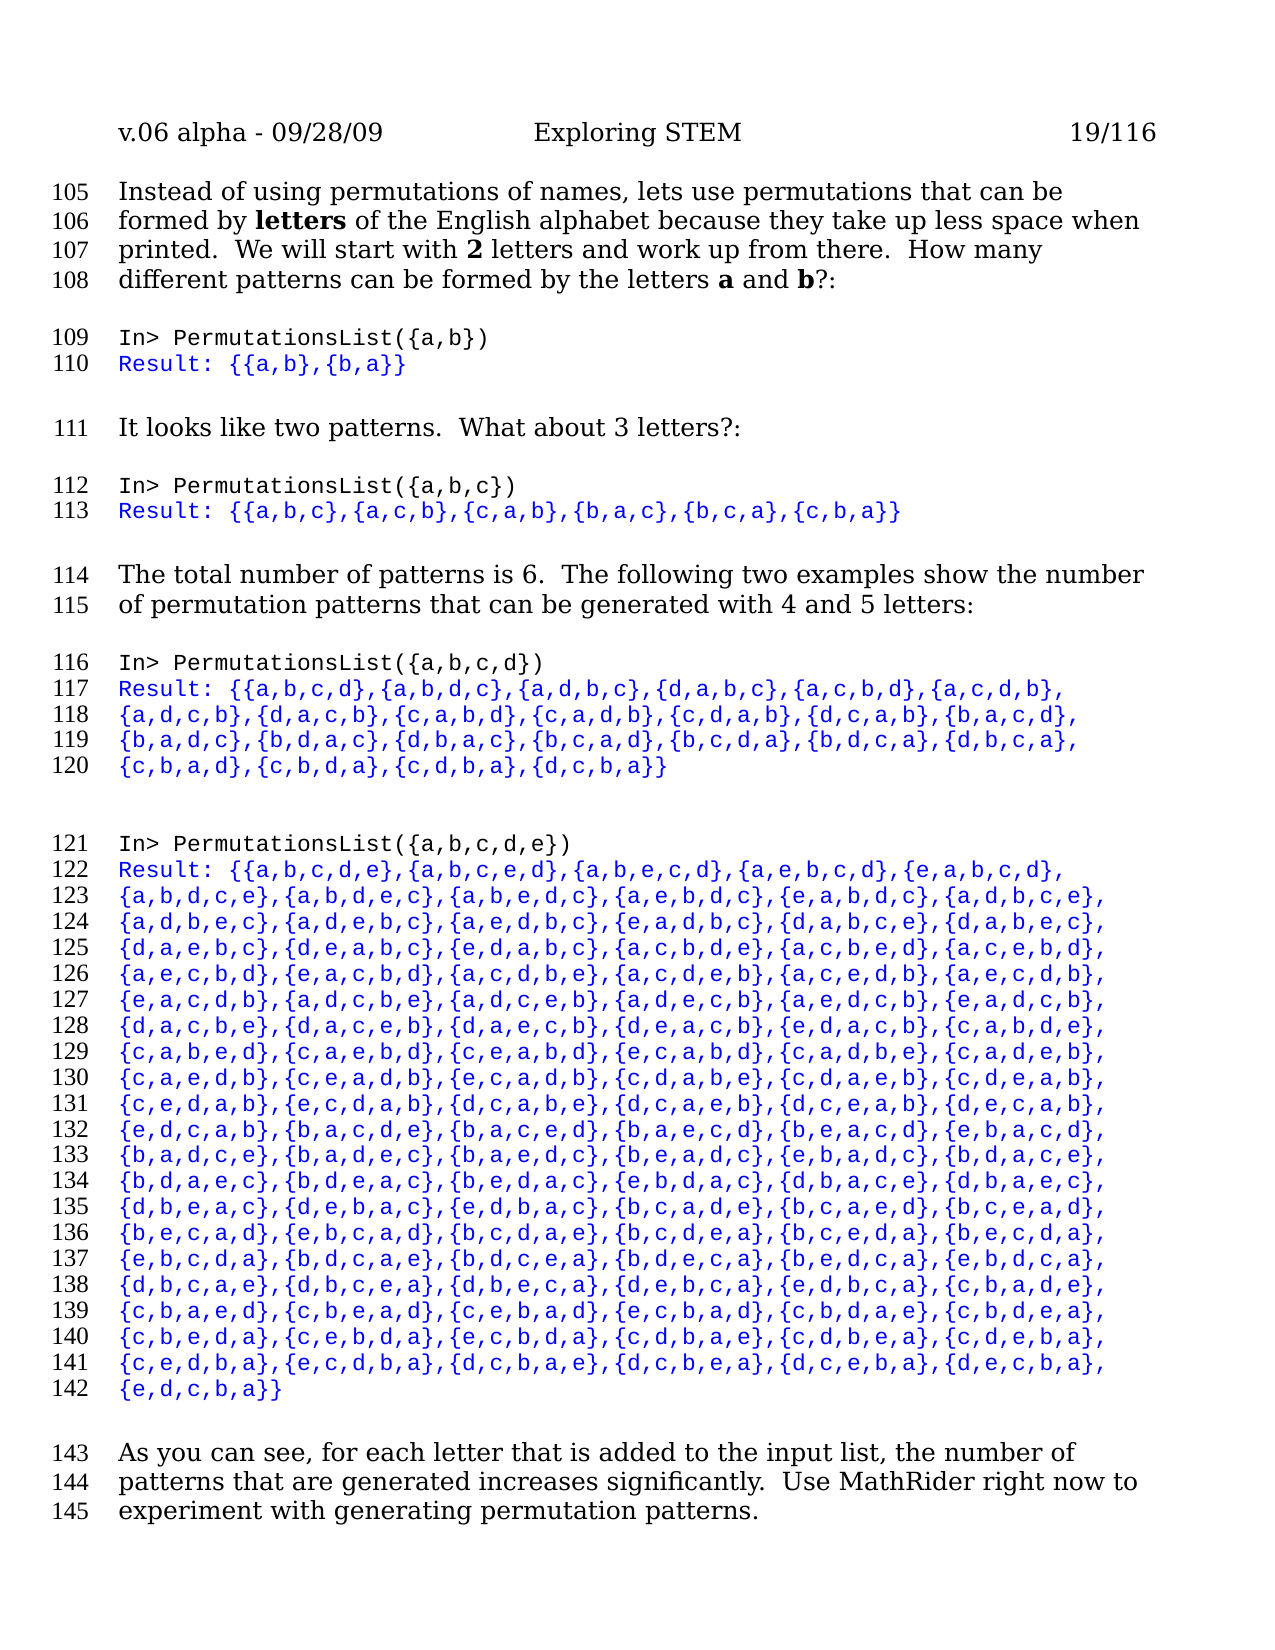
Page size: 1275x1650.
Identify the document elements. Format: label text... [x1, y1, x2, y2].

text In> PermutationsList({a,b,c}) [118, 474, 1157, 500]
text Result: {{a,b,c,d,e},{a,b,c,e,d},{a,b,e,c,d},{a,e,b,c,d},{e,a,b,c,d},{a,b,d,c,e},{a,b,d,e,c},{a,b,e,d,c},{a,e,b,d,c},{e,a,b,d,c},{a,d,b,c,e},{a,d,b,e,c},{a,d,e,b,c},{a,e,d,b,c},{e,a,d,b,c},{d,a,b,c,e},{d,a,b,e,c},{d,a,e,b,c},{d,e,a,b,c},{e,d,a,b,c},{a,c,b,d,e},{a,c,b,e,d},{a,c,e,b,d},{a,e,c,b,d},{e,a,c,b,d},{a,c,d,b,e},{a,c,d,e,b},{a,c,e,d,b},{a,e,c,d,b},{e,a,c,d,b},{a,d,c,b,e},{a,d,c,e,b},{a,d,e,c,b},{a,e,d,c,b},{e,a,d,c,b},{d,a,c,b,e},{d,a,c,e,b},{d,a,e,c,b},{d,e,a,c,b},{e,d,a,c,b},{c,a,b,d,e},{c,a,b,e,d},{c,a,e,b,d},{c,e,a,b,d},{e,c,a,b,d},{c,a,d,b,e},{c,a,d,e,b},{c,a,e,d,b},{c,e,a,d,b},{e,c,a,d,b},{c,d,a,b,e},{c,d,a,e,b},{c,d,e,a,b},{c,e,d,a,b},{e,c,d,a,b},{d,c,a,b,e},{d,c,a,e,b},{d,c,e,a,b},{d,e,c,a,b},{e,d,c,a,b},{b,a,c,d,e},{b,a,c,e,d},{b,a,e,c,d},{b,e,a,c,d},{e,b,a,c,d},{b,a,d,c,e},{b,a,d,e,c},{b,a,e,d,c},{b,e,a,d,c},{e,b,a,d,c},{b,d,a,c,e},{b,d,a,e,c},{b,d,e,a,c},{b,e,d,a,c},{e,b,d,a,c},{d,b,a,c,e},{d,b,a,e,c},{d,b,e,a,c},{d,e,b,a,c},{e,d,b,a,c},{b,c,a,d,e},{b,c,a,e,d},{b,c,e,a,d},{b,e,c,a,d},{e,b,c,a,d},{b,c,d,a,e},{b,c,d,e,a},{b,c,e,d,a},{b,e,c,d,a},{e,b,c,d,a},{b,d,c,a,e},{b,d,c,e,a},{b,d,e,c,a},{b,e,d,c,a},{e,b,d,c,a},{d,b,c,a,e},{d,b,c,e,a},{d,b,e,c,a},{d,e,b,c,a},{e,d,b,c,a},{c,b,a,d,e},{c,b,a,e,d},{c,b,e,a,d},{c,e,b,a,d},{e,c,b,a,d},{c,b,d,a,e},{c,b,d,e,a},{c,b,e,d,a},{c,e,b,d,a},{e,c,b,d,a},{c,d,b,a,e},{c,d,b,e,a},{c,d,e,b,a},{c,e,d,b,a},{e,c,d,b,a},{d,c,b,a,e},{d,c,b,e,a},{d,c,e,b,a},{d,e,c,b,a},{e,d,c,b,a}} [118, 858, 1157, 1403]
text Result: {{a,b,c,d},{a,b,d,c},{a,d,b,c},{d,a,b,c},{a,c,b,d},{a,c,d,b},{a,d,c,b},{d,a,c,b},{c,a,b,d},{c,a,d,b},{c,d,a,b},{d,c,a,b},{b,a,c,d},{b,a,d,c},{b,d,a,c},{d,b,a,c},{b,c,a,d},{b,c,d,a},{b,d,c,a},{d,b,c,a},{c,b,a,d},{c,b,d,a},{c,d,b,a},{d,c,b,a}} [118, 677, 1157, 781]
text In> PermutationsList({a,b,c,d}) [118, 651, 1157, 677]
text Result: {{a,b,c},{a,c,b},{c,a,b},{b,a,c},{b,c,a},{c,b,a}} [118, 500, 1157, 526]
text In> PermutationsList({a,b,c,d,e}) [118, 833, 1157, 858]
text Instead of using permutations of names, lets use permutations that can be formed by letters of the English alphabet because they take up less space when printed. We will start with 2 letters and work up from there. How many different patterns can be formed by the letters a and b?: [118, 177, 1157, 294]
text As you can see, for each letter that is added to the input list, the number of patterns that are generated increases significantly. Use MathRider right now to experiment with generating permutation patterns. [118, 1438, 1157, 1526]
text It looks like two patterns. What about 3 letters?: [118, 413, 1157, 442]
text Result: {{a,b},{b,a}} [118, 352, 1157, 378]
text The total number of patterns is 6. The following two examples show the number of permutation patterns that can be generated with 4 and 5 letters: [118, 561, 1157, 619]
text In> PermutationsList({a,b}) [118, 326, 1157, 352]
